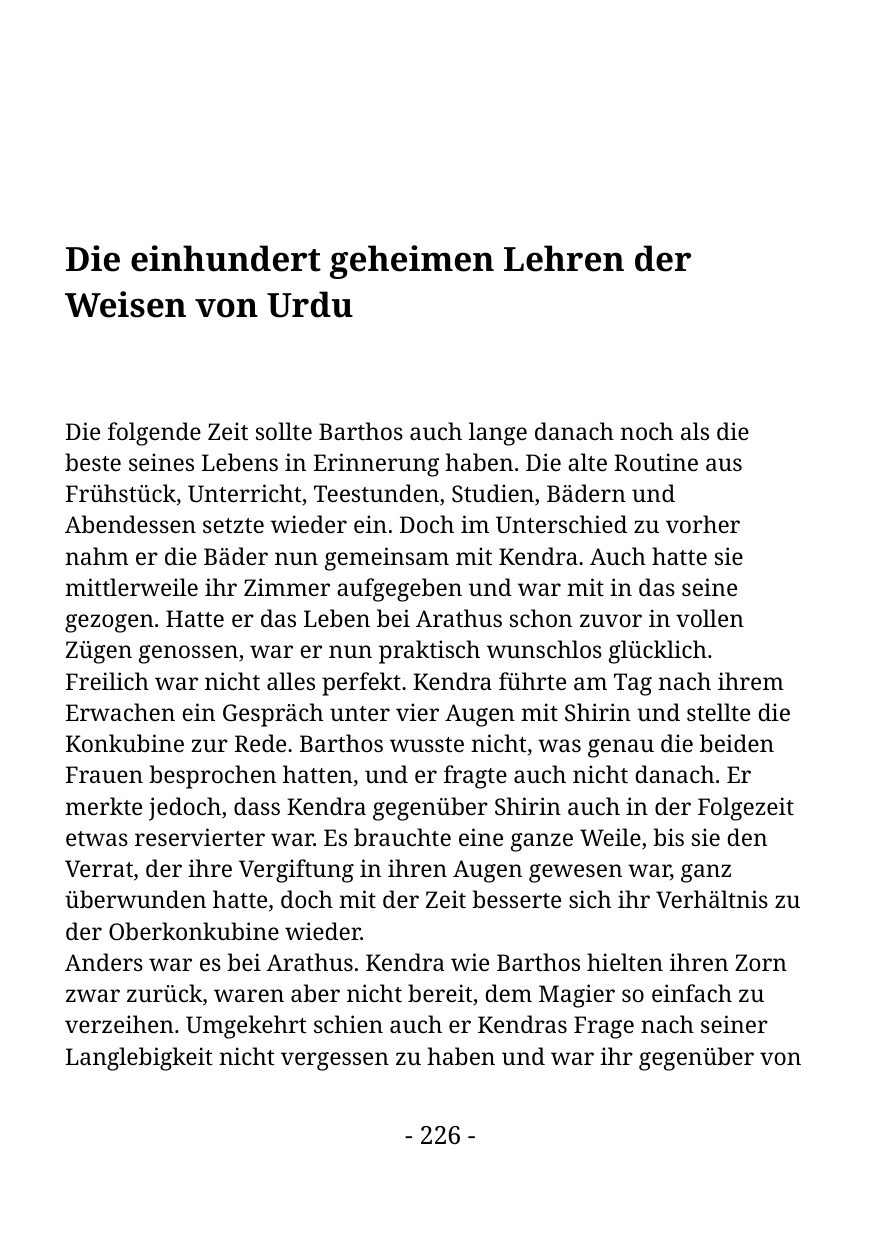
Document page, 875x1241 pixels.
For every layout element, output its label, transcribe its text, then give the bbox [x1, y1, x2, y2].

subtitle Die einhundert geheimen Lehren der Weisen von Urdu [65, 236, 809, 327]
text Die folgende Zeit sollte Barthos auch lange danach noch als die beste seines Lebens in Erinnerung haben. Die alte Routine aus Frühstück, Unterricht, Teestunden, Studien, Bädern und Abendessen setzte wieder ein. Doch im Unterschied zu vorher nahm er die Bäder nun gemeinsam mit Kendra. Auch hatte sie mittlerweile ihr Zimmer aufgegeben und war mit in das seine gezogen. Hatte er das Leben bei Arathus schon zuvor in vollen Zügen genossen, war er nun praktisch wunschlos glücklich. Freilich war nicht alles perfekt. Kendra führte am Tag nach ihrem Erwachen ein Gespräch unter vier Augen mit Shirin und stellte die Konkubine zur Rede. Barthos wusste nicht, was genau die beiden Frauen besprochen hatten, und er fragte auch nicht danach. Er merkte jedoch, dass Kendra gegenüber Shirin auch in der Folgezeit etwas reservierter war. Es brauchte eine ganze Weile, bis sie den Verrat, der ihre Vergiftung in ihren Augen gewesen war, ganz überwunden hatte, doch mit der Zeit besserte sich ihr Verhältnis zu der Oberkonkubine wieder. Anders war es bei Arathus. Kendra wie Barthos hielten ihren Zorn zwar zurück, waren aber nicht bereit, dem Magier so einfach zu verzeihen. Umgekehrt schien auch er Kendras Frage nach seiner Langlebigkeit nicht vergessen zu haben und war ihr gegenüber von [65, 416, 809, 1072]
